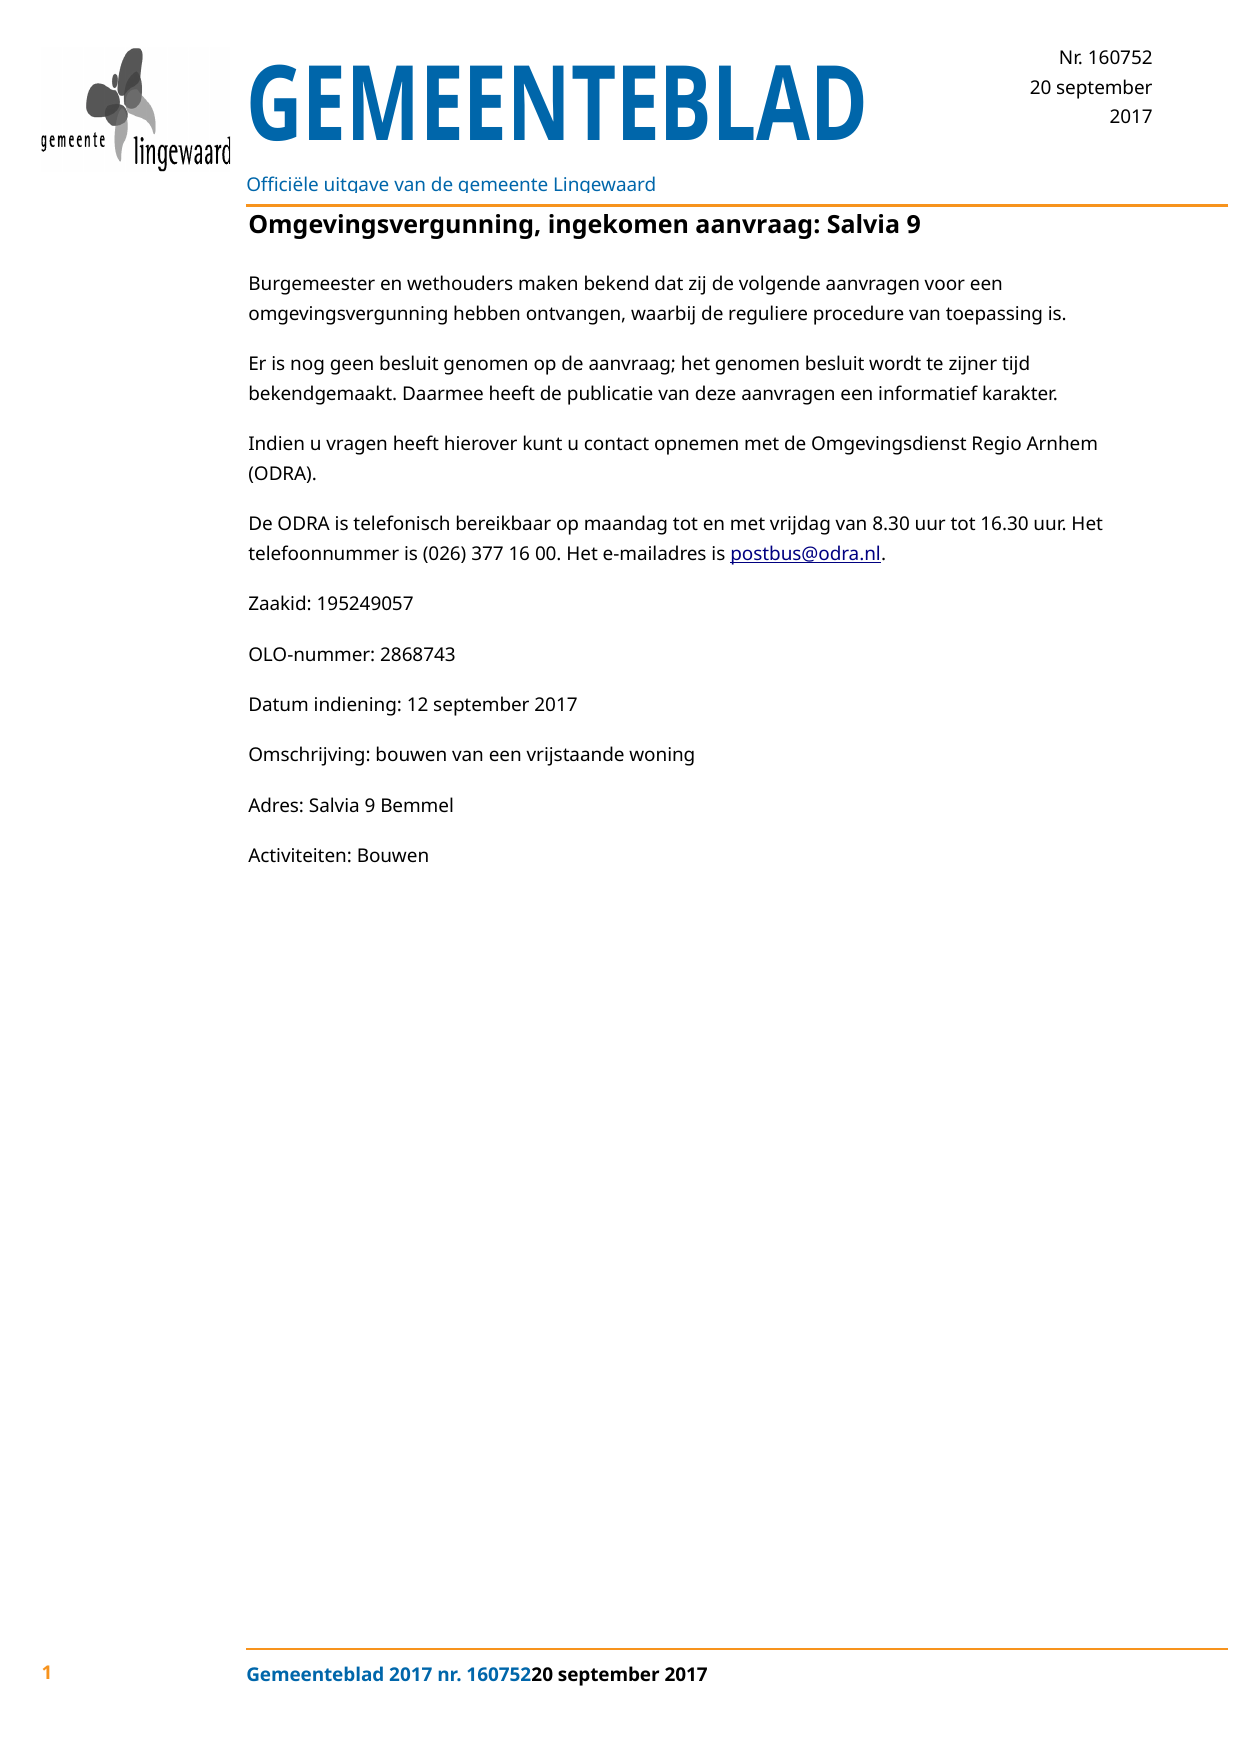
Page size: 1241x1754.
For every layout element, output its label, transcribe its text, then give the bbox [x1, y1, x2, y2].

text Zaakid: 195249057 [248, 590, 1152, 616]
text Omschrijving: bouwen van een vrijstaande woning [248, 742, 1152, 767]
picture [41, 47, 231, 172]
text OLO-nummer: 2868743 [248, 641, 1152, 666]
text Burgemeester en wethouders maken bekend dat zij de volgende aanvragen voor een omgevingsvergunning hebben ontvangen, waarbij de reguliere procedure van toepassing is. [248, 270, 1152, 326]
text Activiteiten: Bouwen [248, 842, 1152, 868]
text Adres: Salvia 9 Bemmel [248, 792, 1152, 818]
text De ODRA is telefonisch bereikbaar op maandag tot en met vrijdag van 8.30 uur tot 16.30 uur. Het telefoonnummer is (026) 377 16 00. Het e-mailadres is postbus@odra.nl. [248, 510, 1152, 566]
text Datum indiening: 12 september 2017 [248, 691, 1152, 717]
text Omgevingsvergunning, ingekomen aanvraag: Salvia 9 [248, 207, 1152, 241]
text Er is nog geen besluit genomen op de aanvraag; het genomen besluit wordt te zijner tijd bekendgemaakt. Daarmee heeft de publicatie van deze aanvragen een informatief karakter. [248, 350, 1152, 406]
text Indien u vragen heeft hierover kunt u contact opnemen met de Omgevingsdienst Regio Arnhem (ODRA). [248, 430, 1152, 486]
